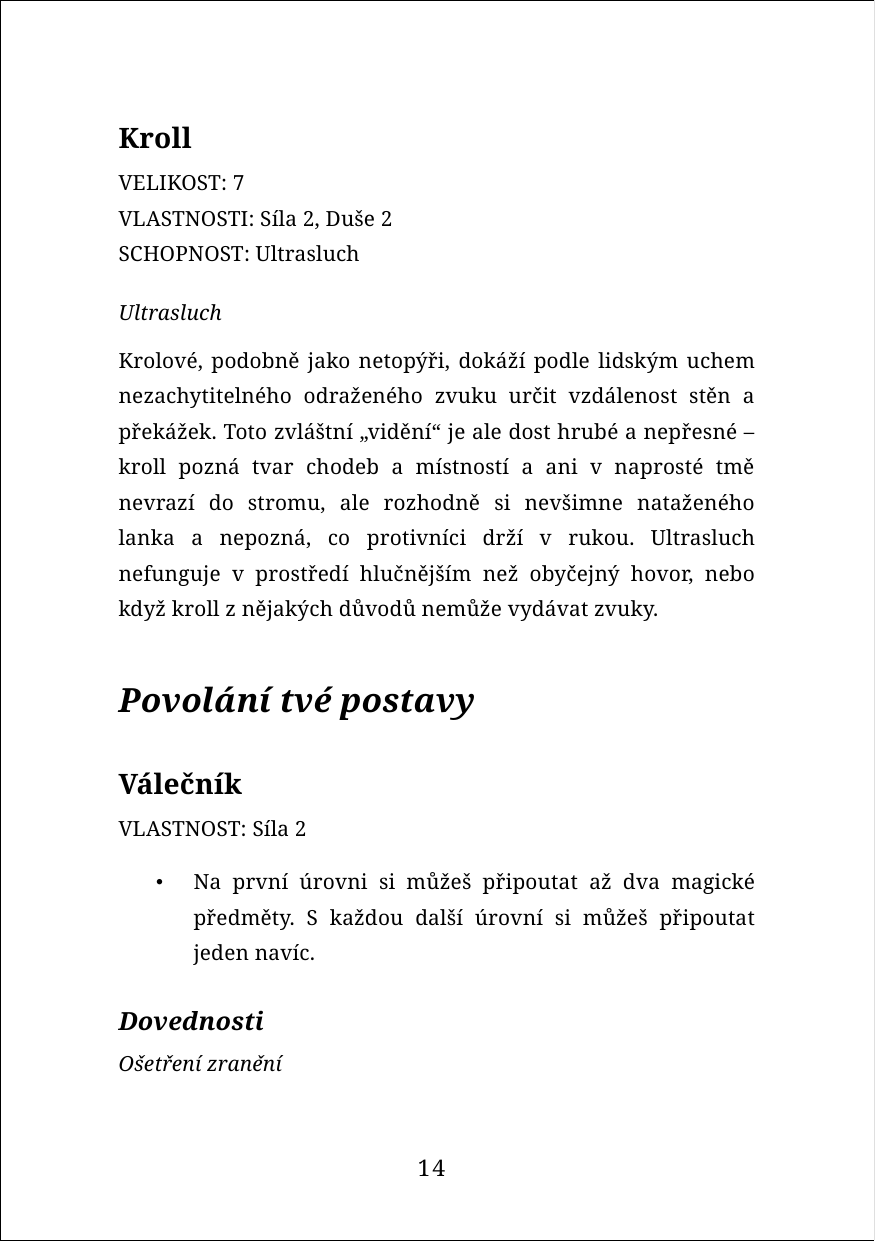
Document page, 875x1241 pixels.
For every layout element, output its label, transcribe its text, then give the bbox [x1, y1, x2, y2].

subtitle Válečník [118, 764, 756, 802]
text VLASTNOST: Síla 2 [118, 814, 756, 843]
subtitle Dovednosti [118, 1003, 756, 1037]
subtitle Povolání tvé postavy [118, 677, 756, 723]
subtitle Kroll [118, 118, 756, 157]
text Krolové, podobně jako netopýři, dokáží podle lidským uchem nezachytitelného odraženého zvuku určit vzdálenost stěn a překážek. Toto zvláštní „vidění“ je ale dost hrubé a nepřesné – kroll pozná tvar chodeb a místností a ani v naprosté tmě nevrazí do stromu, ale rozhodně si nevšimne nataženého lanka a nepozná, co protivníci drží v rukou. Ultrasluch nefunguje v prostředí hlučnějším než obyčejný hovor, nebo když kroll z nějakých důvodů nemůže vydávat zvuky. [118, 346, 756, 623]
text Ošetření zranění [118, 1049, 756, 1078]
text VELIKOST: 7 VLASTNOSTI: Síla 2, Duše 2 SCHOPNOST: Ultrasluch [118, 168, 756, 268]
list Na první úrovni si můžeš připoutat až dva magické předměty. S každou další úrovní si můžeš připoutat jeden navíc. [156, 867, 756, 967]
text Ultrasluch [118, 298, 756, 327]
